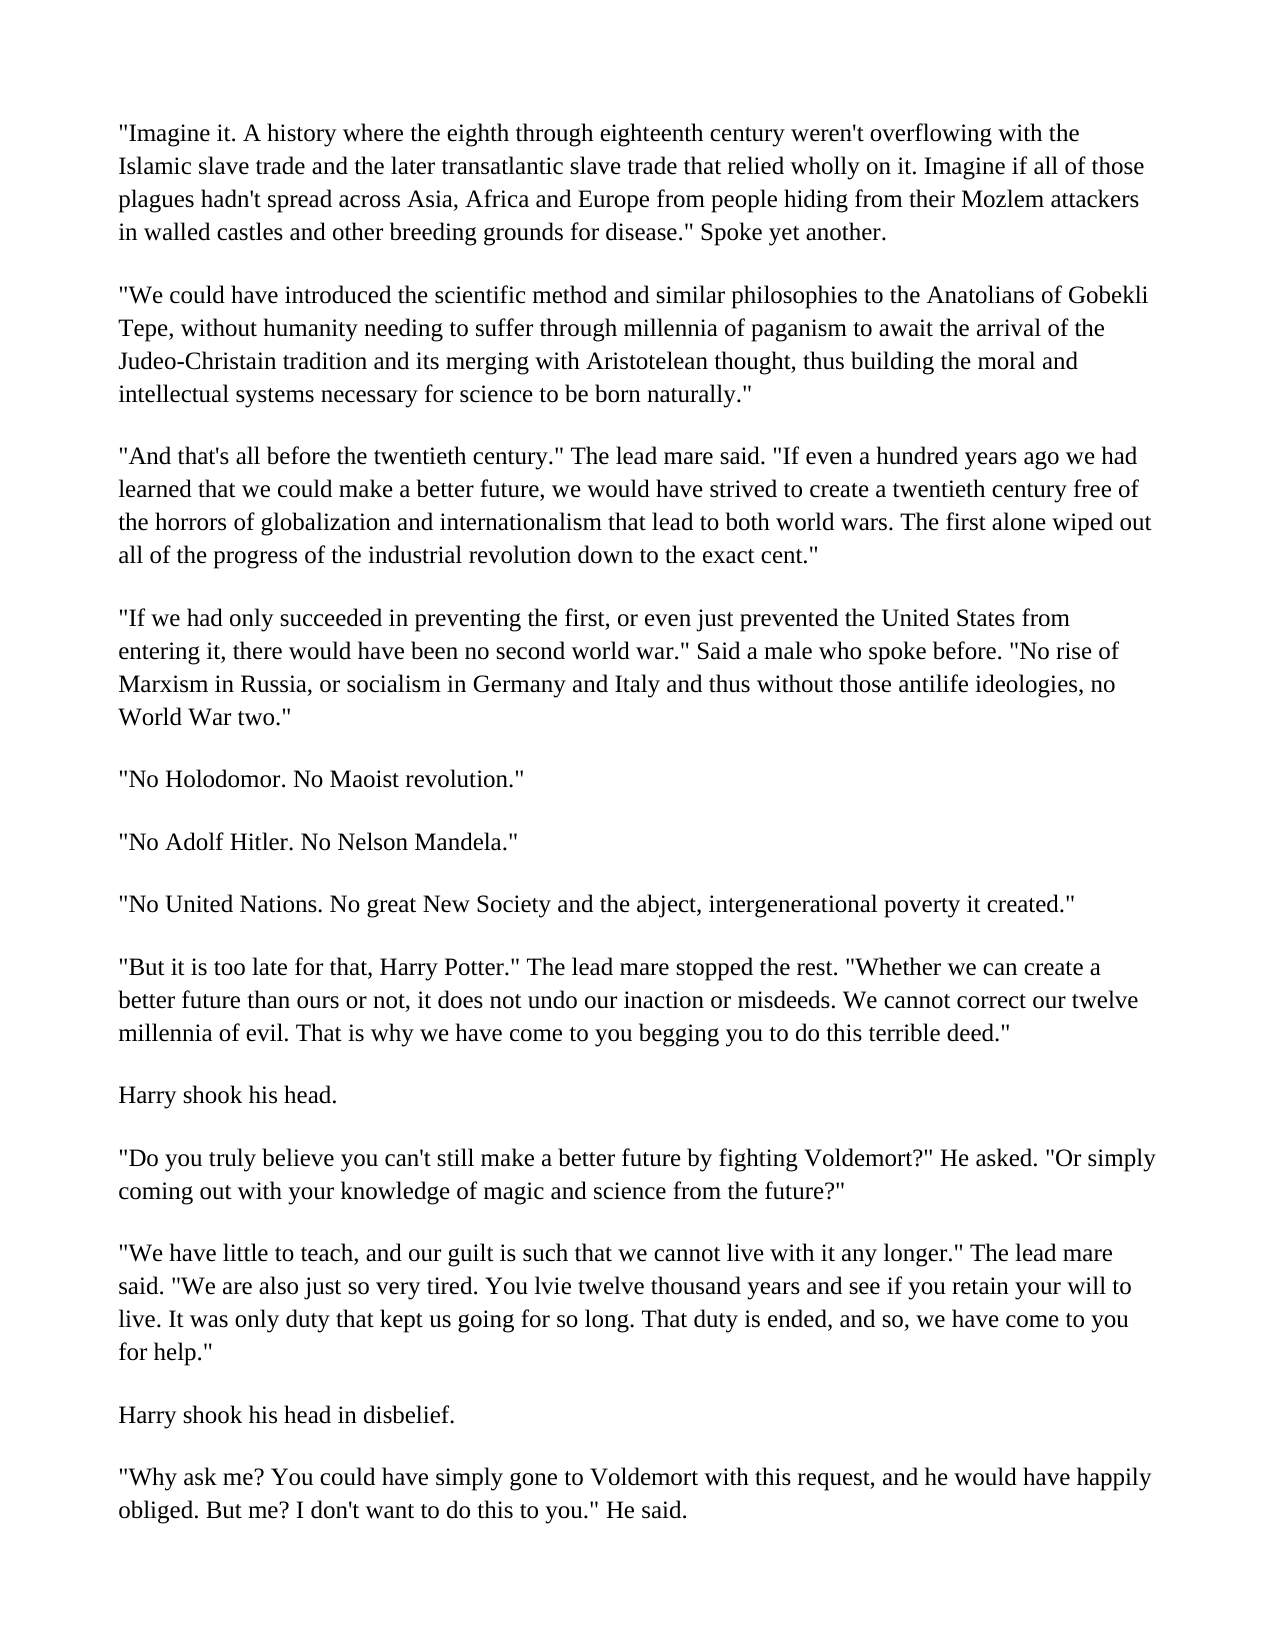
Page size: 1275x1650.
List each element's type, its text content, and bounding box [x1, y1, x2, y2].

text "But it is too late for that, Harry Potter." The lead mare stopped the rest. "Whether we can create a better future than ours or not, it does not undo our inaction or misdeeds. We cannot correct our twelve millennia of evil. That is why we have come to you begging you to do this terrible deed." [118, 952, 1157, 1047]
text Harry shook his head. [118, 1080, 1157, 1109]
text "Why ask me? You could have simply gone to Voldemort with this request, and he would have happily obliged. But me? I don't want to do this to you." He said. [118, 1462, 1157, 1524]
text "Imagine it. A history where the eighth through eighteenth century weren't overflowing with the Islamic slave trade and the later transatlantic slave trade that relied wholly on it. Imagine if all of those plagues hadn't spread across Asia, Africa and Europe from people hiding from their Mozlem attackers in walled castles and other breeding grounds for disease." Spoke yet another. [118, 118, 1157, 246]
text "Do you truly believe you can't still make a better future by fighting Voldemort?" He asked. "Or simply coming out with your knowledge of magic and science from the future?" [118, 1143, 1157, 1205]
text "No Holodomor. No Maoist revolution." [118, 764, 1157, 793]
text "If we had only succeeded in preventing the first, or even just prevented the United States from entering it, there would have been no second world war." Said a male who spoke before. "No rise of Marxism in Russia, or socialism in Germany and Italy and thus without those antilife ideologies, no World War two." [118, 603, 1157, 731]
text "We have little to teach, and our guilt is such that we cannot live with it any longer." The lead mare said. "We are also just so very tired. You lvie twelve thousand years and see if you retain your will to live. It was only duty that kept us going for so long. That duty is ended, and so, we have come to you for help." [118, 1238, 1157, 1366]
text "No United Nations. No great New Society and the abject, intergenerational poverty it created." [118, 889, 1157, 918]
text Harry shook his head in disbelief. [118, 1400, 1157, 1429]
text "No Adolf Hitler. No Nelson Mandela." [118, 827, 1157, 856]
text "We could have introduced the scientific method and similar philosophies to the Anatolians of Gobekli Tepe, without humanity needing to suffer through millennia of paganism to await the arrival of the Judeo-Christain tradition and its merging with Aristotelean thought, thus building the moral and intellectual systems necessary for science to be born naturally." [118, 280, 1157, 407]
text "And that's all before the twentieth century." The lead mare said. "If even a hundred years ago we had learned that we could make a better future, we would have strived to create a twentieth century free of the horrors of globalization and internationalism that lead to both world wars. The first alone wiped out all of the progress of the industrial revolution down to the exact cent." [118, 441, 1157, 569]
